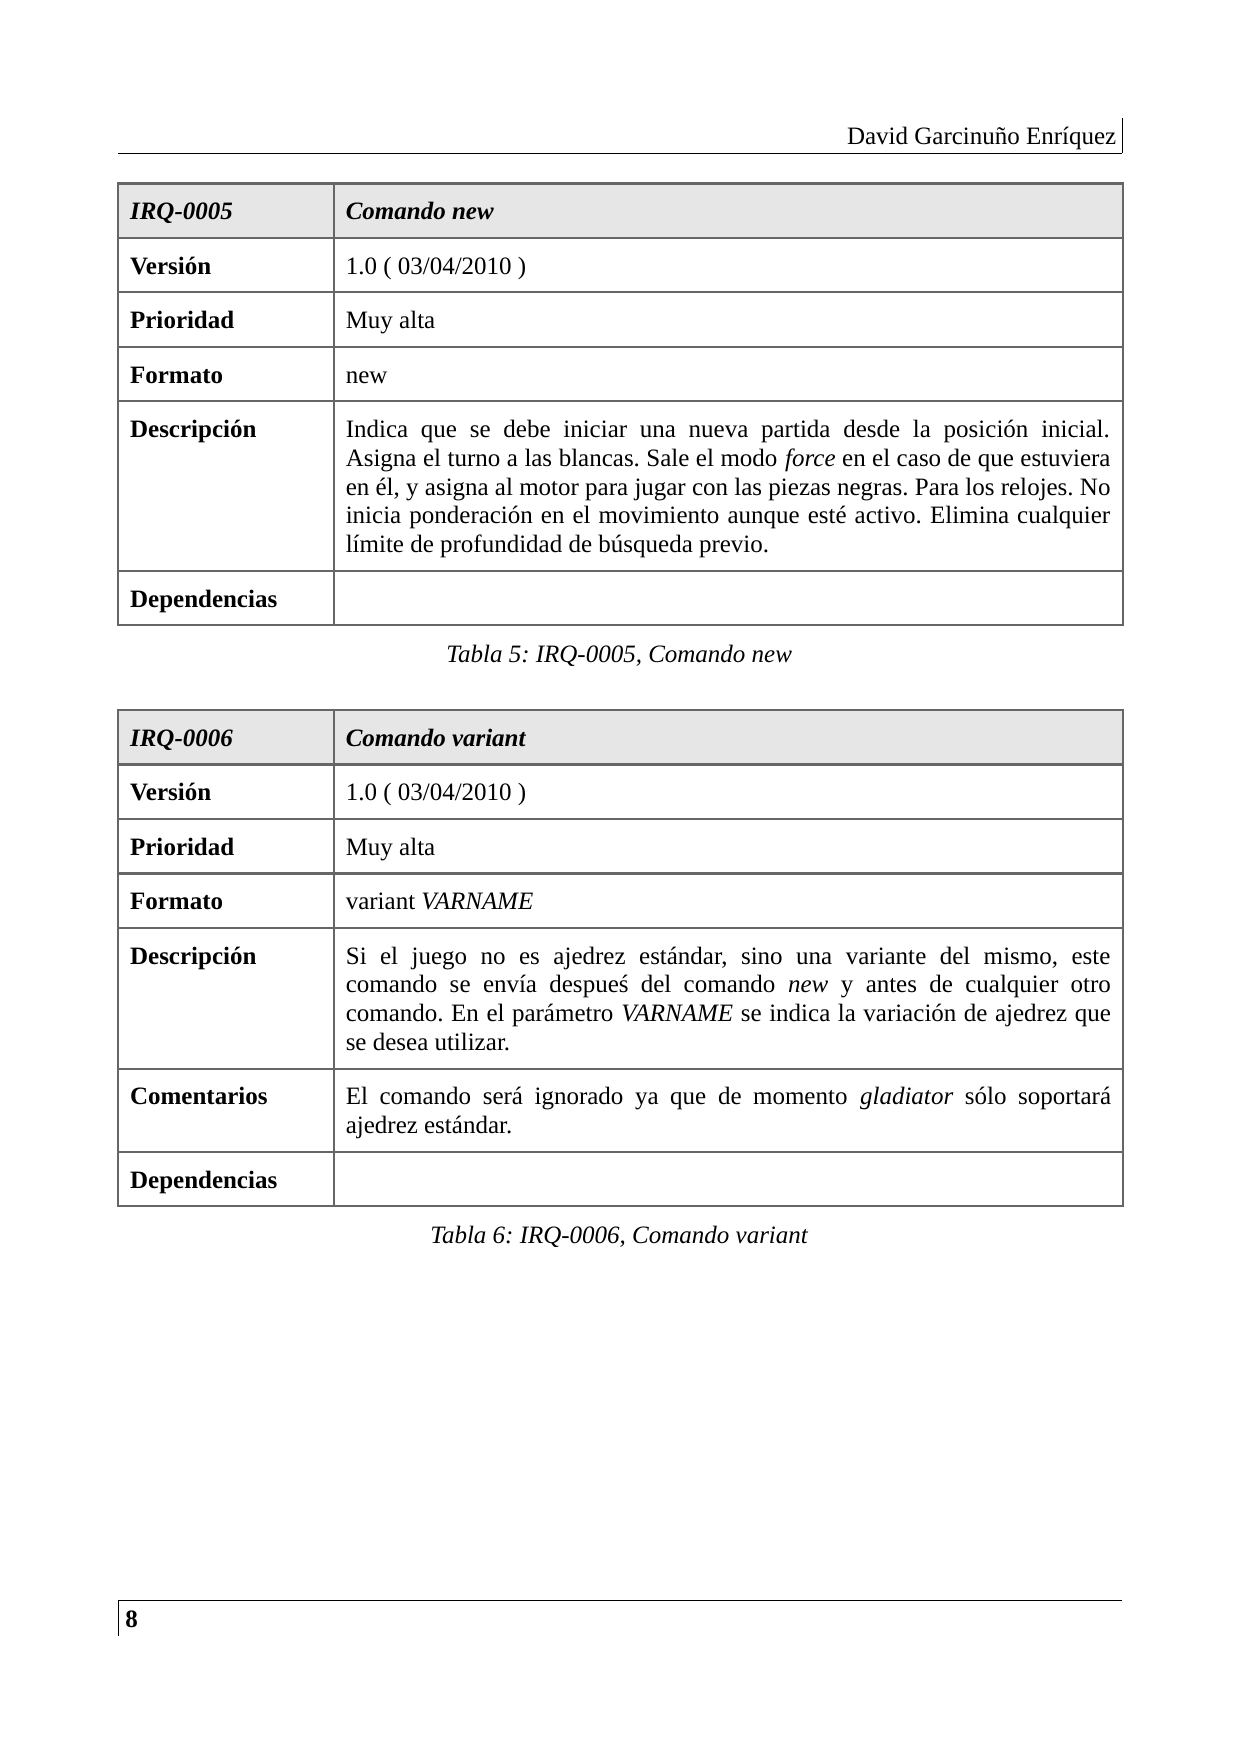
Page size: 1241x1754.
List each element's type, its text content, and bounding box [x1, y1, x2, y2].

table_cell 1.0 ( 03/04/2010 ) [335, 239, 1122, 291]
table_cell variant VARNAME [335, 875, 1122, 927]
table_header Comando variant [335, 711, 1122, 763]
table_cell Versión [119, 766, 333, 818]
table_cell Versión [119, 239, 333, 291]
table_cell El comando será ignorado ya que de momento gladiator sólo soportará ajedrez estándar. [335, 1070, 1122, 1151]
table_cell [335, 1153, 1122, 1205]
table_cell [335, 572, 1122, 624]
table_cell Descripción [119, 929, 333, 1067]
table_header IRQ-0005 [119, 185, 333, 237]
table_cell Si el juego no es ajedrez estándar, sino una variante del mismo, este comando se envía despueś del comando new y antes de cualquier otro comando. En el parámetro VARNAME se indica la variación de ajedrez que se desea utilizar. [335, 929, 1122, 1067]
table_cell Prioridad [119, 293, 333, 346]
table_cell Formato [119, 875, 333, 927]
text Tabla 6: IRQ-0006, Comando variant [118, 1220, 1122, 1249]
table_header Comando new [335, 185, 1122, 237]
table_cell new [335, 348, 1122, 400]
table_cell Comentarios [119, 1070, 333, 1151]
table_cell Formato [119, 348, 333, 400]
table_header IRQ-0006 [119, 711, 333, 763]
table_cell Dependencias [119, 572, 333, 624]
table_cell Dependencias [119, 1153, 333, 1205]
table_cell Prioridad [119, 820, 333, 872]
text Tabla 5: IRQ-0005, Comando new [118, 639, 1122, 668]
table_cell 1.0 ( 03/04/2010 ) [335, 766, 1122, 818]
table_cell Indica que se debe iniciar una nueva partida desde la posición inicial. Asigna el turno a las blancas. Sale el modo force en el caso de que estuviera en él, y asigna al motor para jugar con las piezas negras. Para los relojes. No inicia ponderación en el movimiento aunque esté activo. Elimina cualquier límite de profundidad de búsqueda previo. [335, 402, 1122, 570]
table_cell Muy alta [335, 293, 1122, 346]
table_cell Muy alta [335, 820, 1122, 872]
table_cell Descripción [119, 402, 333, 570]
